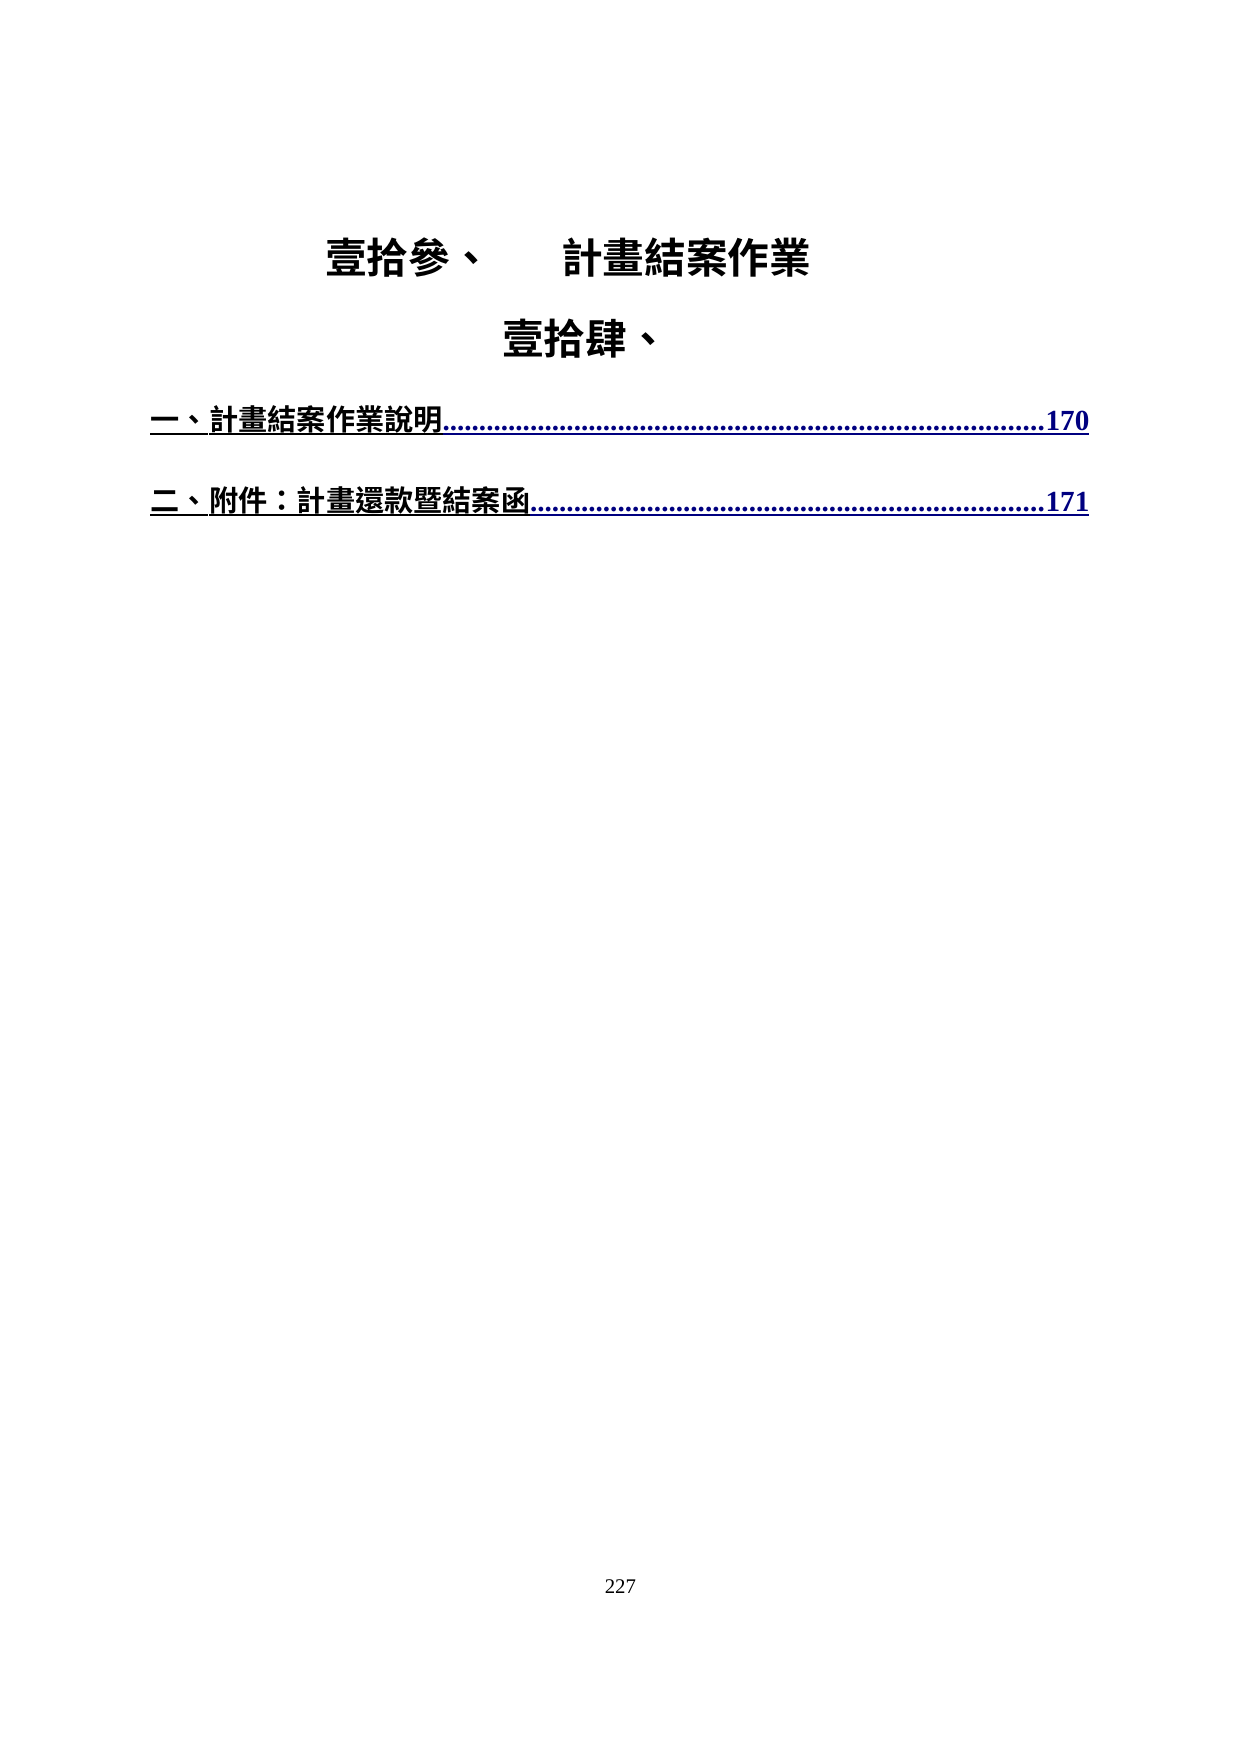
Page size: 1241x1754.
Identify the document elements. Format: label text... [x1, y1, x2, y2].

subtitle 計畫結案作業 [150, 213, 1090, 276]
text 一、 計畫結案作業說明 170 [150, 376, 1090, 438]
text 二、 附件：計畫還款暨結案函 171 [150, 457, 1090, 520]
